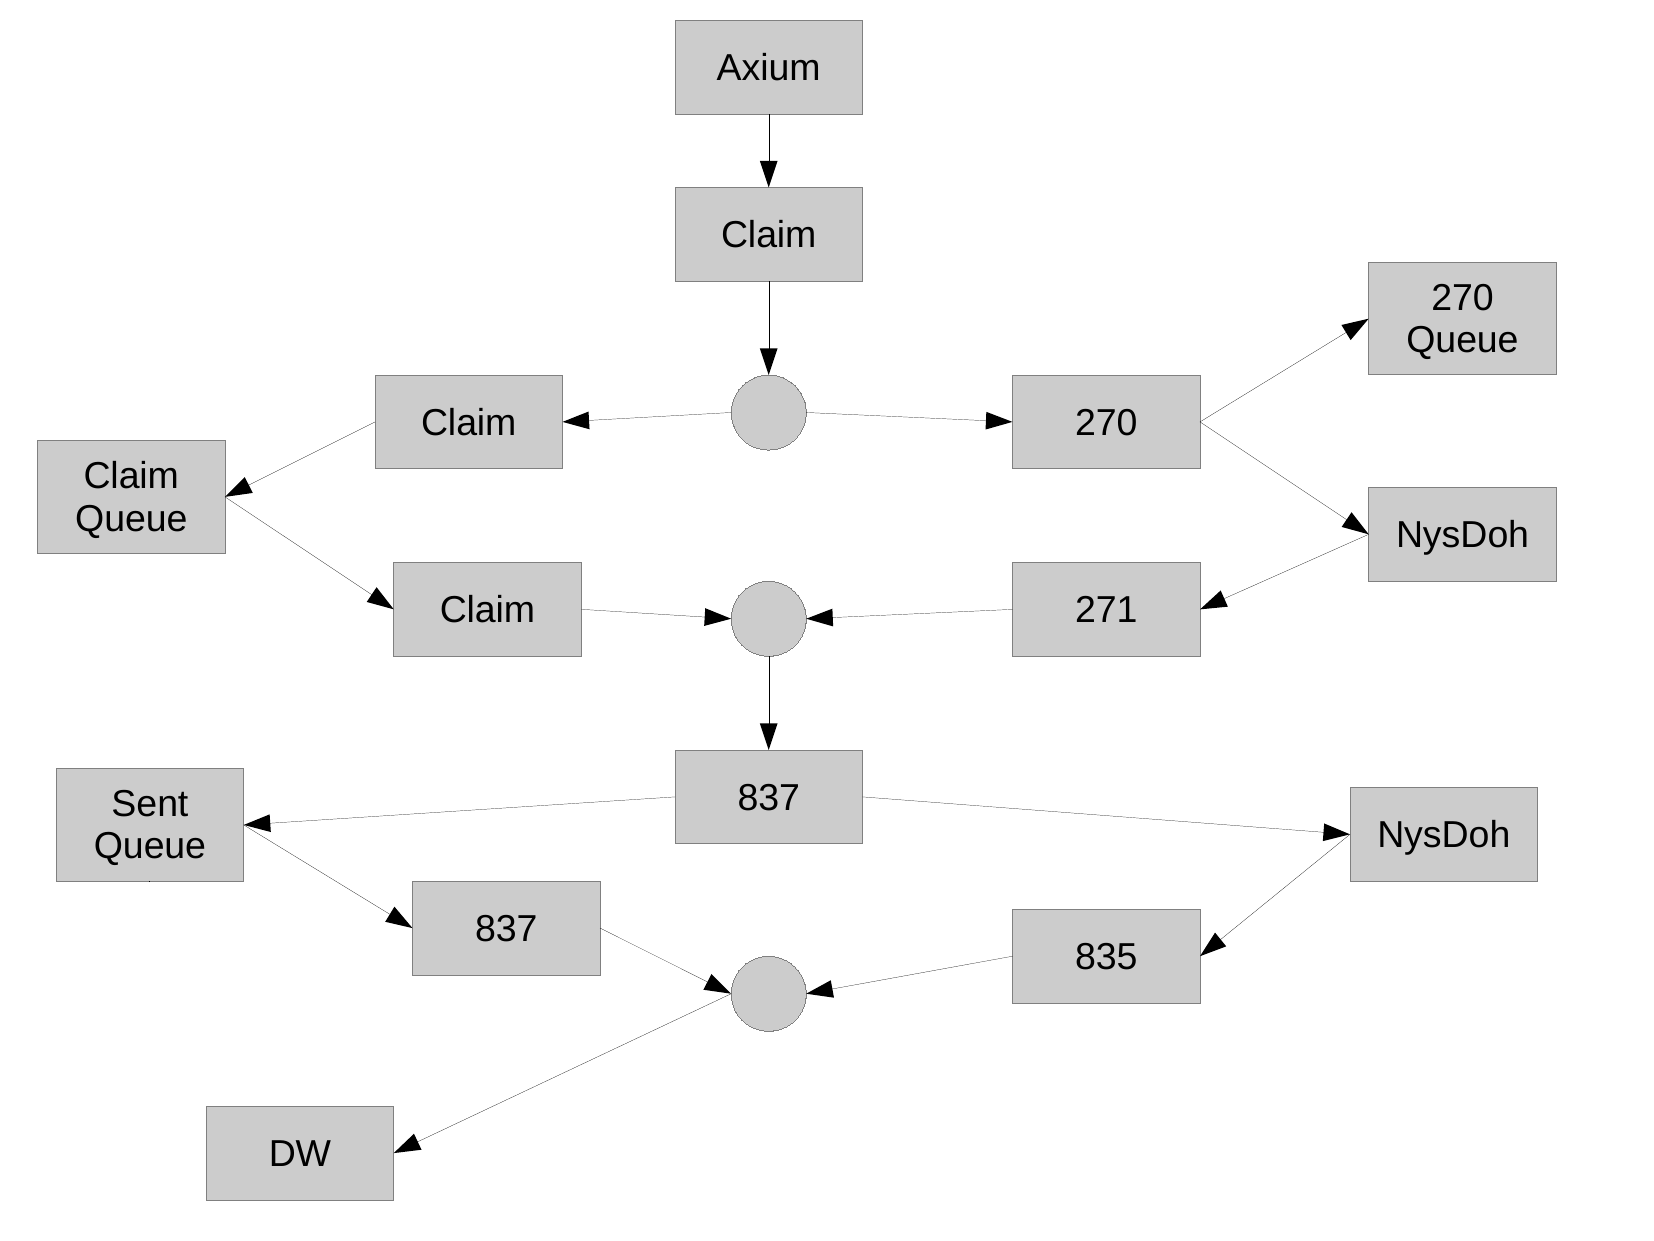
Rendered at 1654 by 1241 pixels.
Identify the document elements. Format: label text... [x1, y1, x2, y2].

text_box [731, 581, 807, 657]
text_box 270 Queue [1368, 262, 1557, 375]
text_box Claim [675, 187, 863, 282]
text_box 837 [675, 750, 863, 844]
text_box 835 [1012, 909, 1201, 1004]
text_box Claim [375, 375, 563, 469]
text_box NysDoh [1350, 787, 1538, 882]
text_box Axium [675, 20, 863, 115]
text_box DW [206, 1106, 394, 1201]
text_box 270 [1012, 375, 1201, 469]
text_box Claim Queue [37, 440, 226, 554]
text_box Sent Queue [56, 768, 244, 882]
text_box [731, 375, 807, 451]
text_box 271 [1012, 562, 1201, 657]
text_box Claim [393, 562, 582, 657]
text_box [731, 956, 807, 1032]
text_box 837 [412, 881, 601, 976]
text_box NysDoh [1368, 487, 1557, 582]
